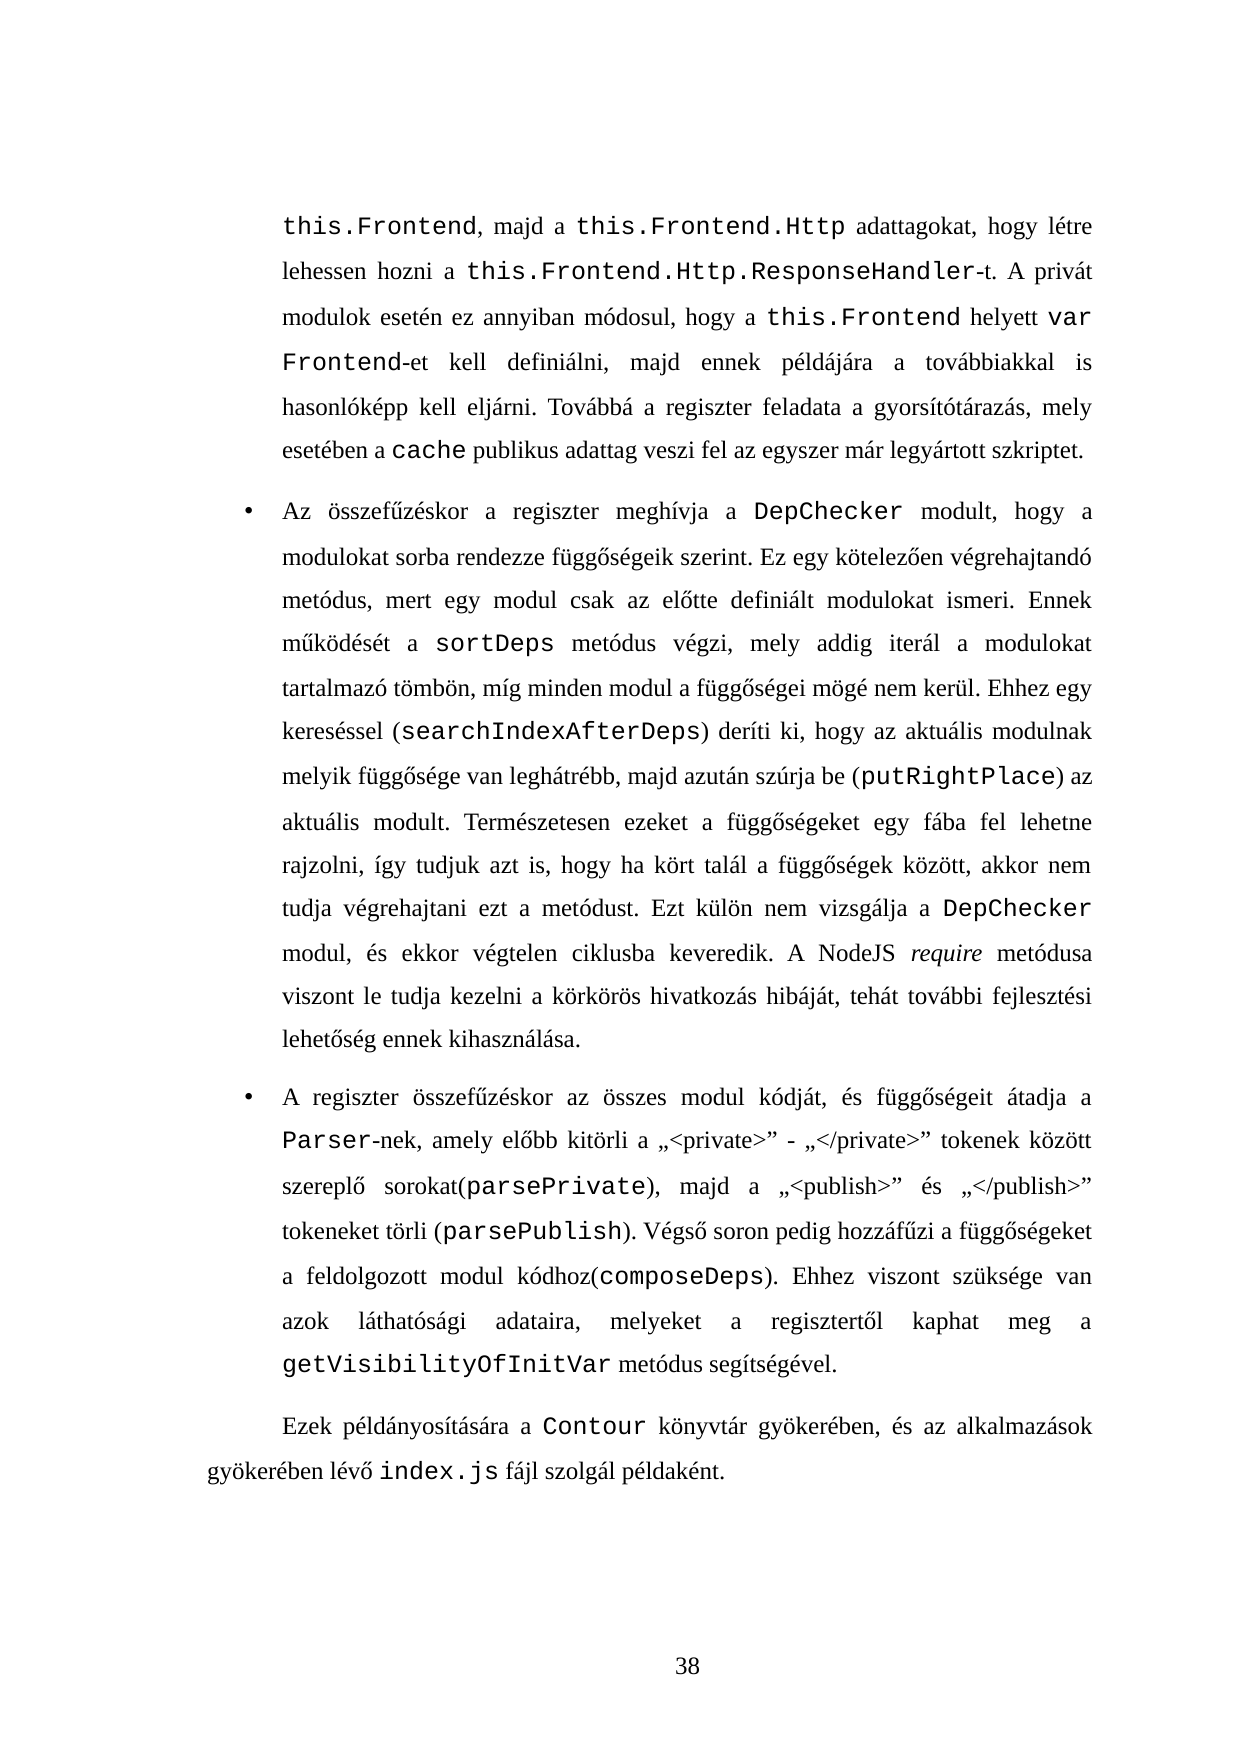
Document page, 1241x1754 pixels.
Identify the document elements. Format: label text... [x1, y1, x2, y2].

list Az összefűzéskor a regiszter meghívja a DepChecker modult, hogy a modulokat sorba rendezze függőségeik szerint. Ez egy kötelezően végrehajtandó metódus, mert egy modul csak az előtte definiált modulokat ismeri. Ennek működését a sortDeps metódus végzi, mely addig iterál a modulokat tartalmazó tömbön, míg minden modul a függőségei mögé nem kerül. Ehhez egy kereséssel (searchIndexAfterDeps) deríti ki, hogy az aktuális modulnak melyik függősége van leghátrébb, majd azután szúrja be (putRightPlace) az aktuális modult. Természetesen ezeket a függőségeket egy fába fel lehetne rajzolni, így tudjuk azt is, hogy ha kört talál a függőségek között, akkor nem tudja végrehajtani ezt a metódust. Ezt külön nem vizsgálja a DepChecker modul, és ekkor végtelen ciklusba keveredik. A NodeJS require metódusa viszont le tudja kezelni a körkörös hivatkozás hibáját, tehát további fejlesztési lehetőség ennek kihasználása. [244, 496, 1092, 1053]
list A regiszter összefűzéskor az összes modul kódját, és függőségeit átadja a Parser-nek, amely előbb kitörli a „<private>” - „</private>” tokenek között szereplő sorokat(parsePrivate), majd a „<publish>” és „</publish>” tokeneket törli (parsePublish). Végső soron pedig hozzáfűzi a függőségeket a feldolgozott modul kódhoz(composeDeps). Ehhez viszont szüksége van azok láthatósági adataira, melyeket a regisztertől kaphat meg a getVisibilityOfInitVar metódus segítségével. [244, 1082, 1092, 1380]
text Ezek példányosítására a Contour könyvtár gyökerében, és az alkalmazások gyökerében lévő index.js fájl szolgál példaként. [207, 1411, 1092, 1487]
list this.Frontend, majd a this.Frontend.Http adattagokat, hogy létre lehessen hozni a this.Frontend.Http.ResponseHandler-t. A privát modulok esetén ez annyiban módosul, hogy a this.Frontend helyett var Frontend-et kell definiálni, majd ennek példájára a továbbiakkal is hasonlóképp kell eljárni. Továbbá a regiszter feladata a gyorsítótárazás, mely esetében a cache publikus adattag veszi fel az egyszer már legyártott szkriptet. [244, 211, 1092, 466]
